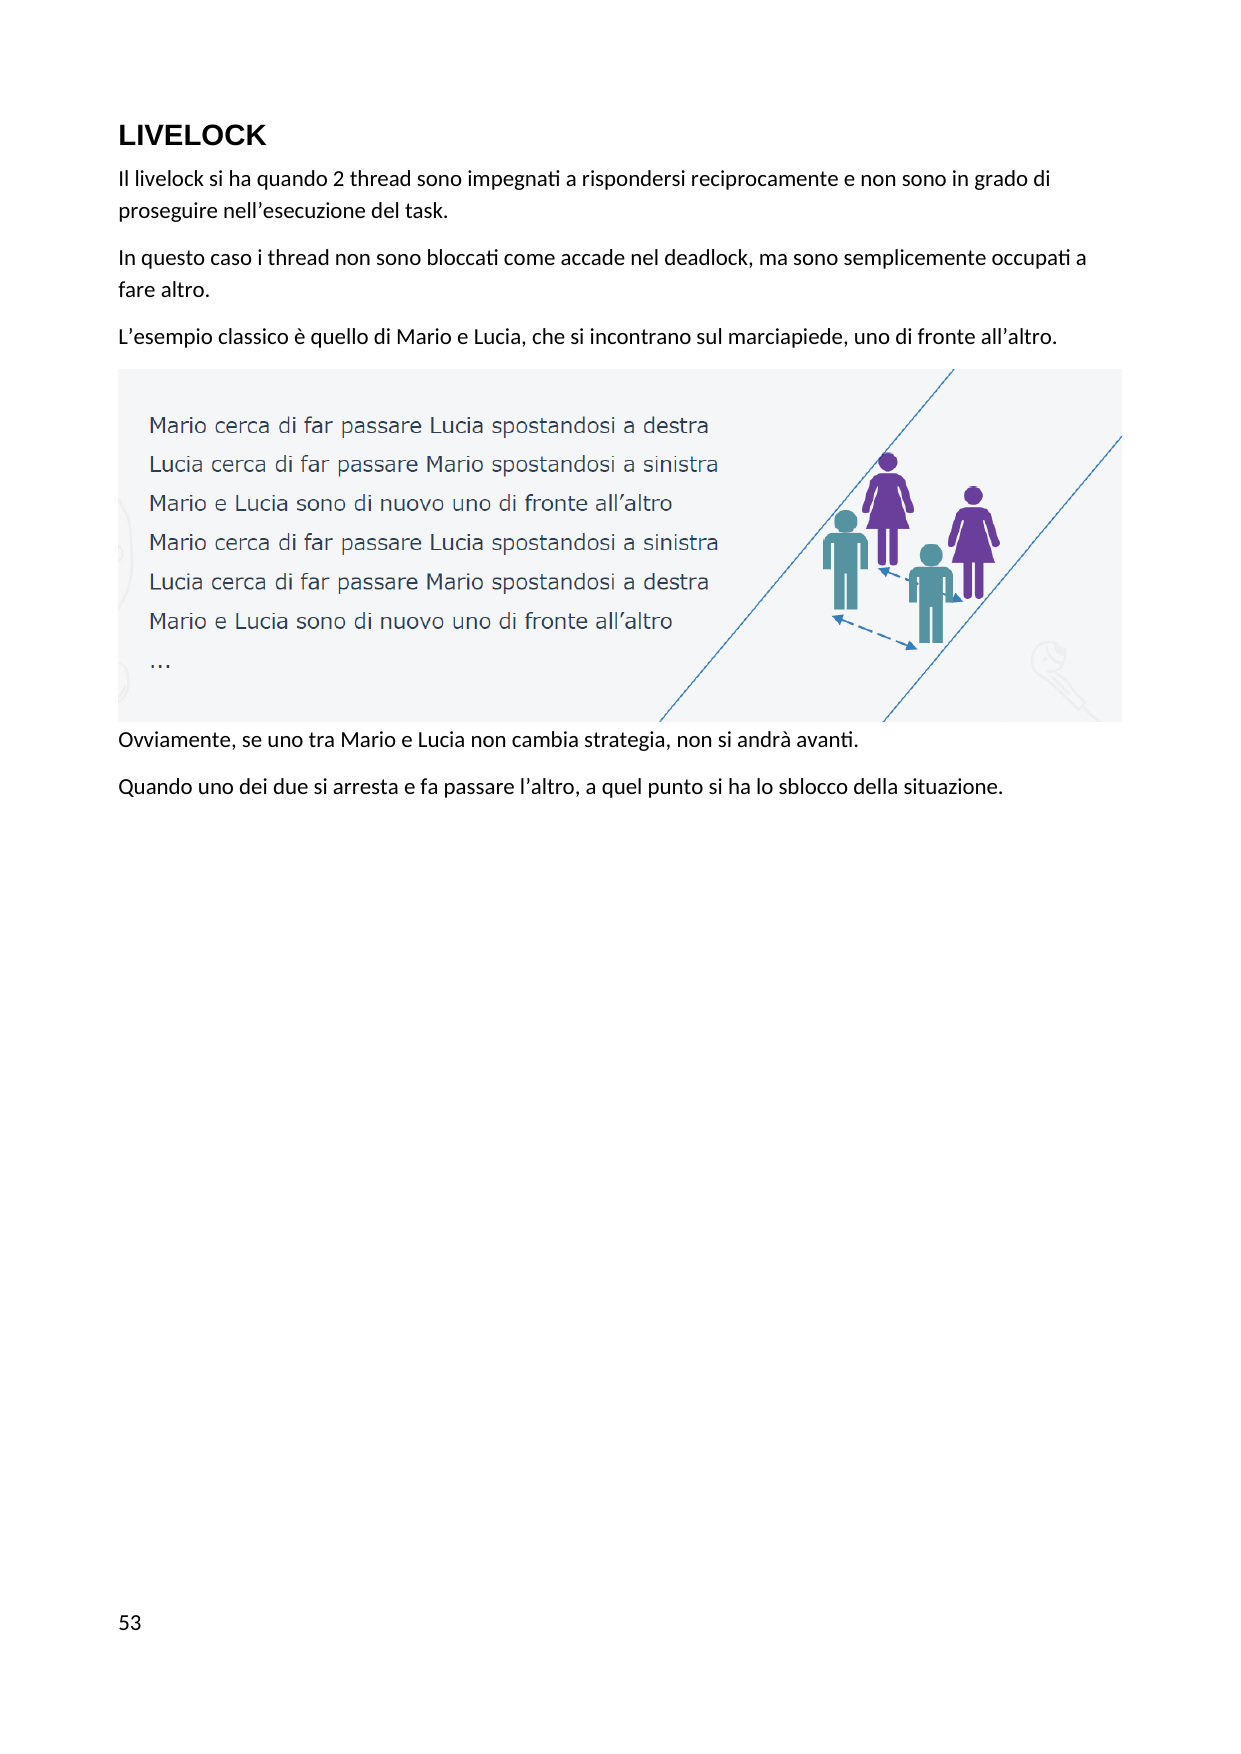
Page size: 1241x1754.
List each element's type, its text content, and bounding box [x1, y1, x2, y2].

subtitle LIVELOCK [118, 118, 1122, 152]
text Quando uno dei due si arresta e fa passare l’altro, a quel punto si ha lo sblocco della situazione. [118, 772, 1122, 800]
text L’esempio classico è quello di Mario e Lucia, che si incontrano sul marciapiede, uno di fronte all’altro. [118, 322, 1122, 350]
text Ovviamente, se uno tra Mario e Lucia non cambia strategia, non si andrà avanti. [118, 722, 1122, 754]
text In questo caso i thread non sono bloccati come accade nel deadlock, ma sono semplicemente occupati a fare altro. [118, 243, 1122, 303]
text Il livelock si ha quando 2 thread sono impegnati a rispondersi reciprocamente e non sono in grado di proseguire nell’esecuzione del task. [118, 164, 1122, 224]
picture [118, 369, 1123, 722]
